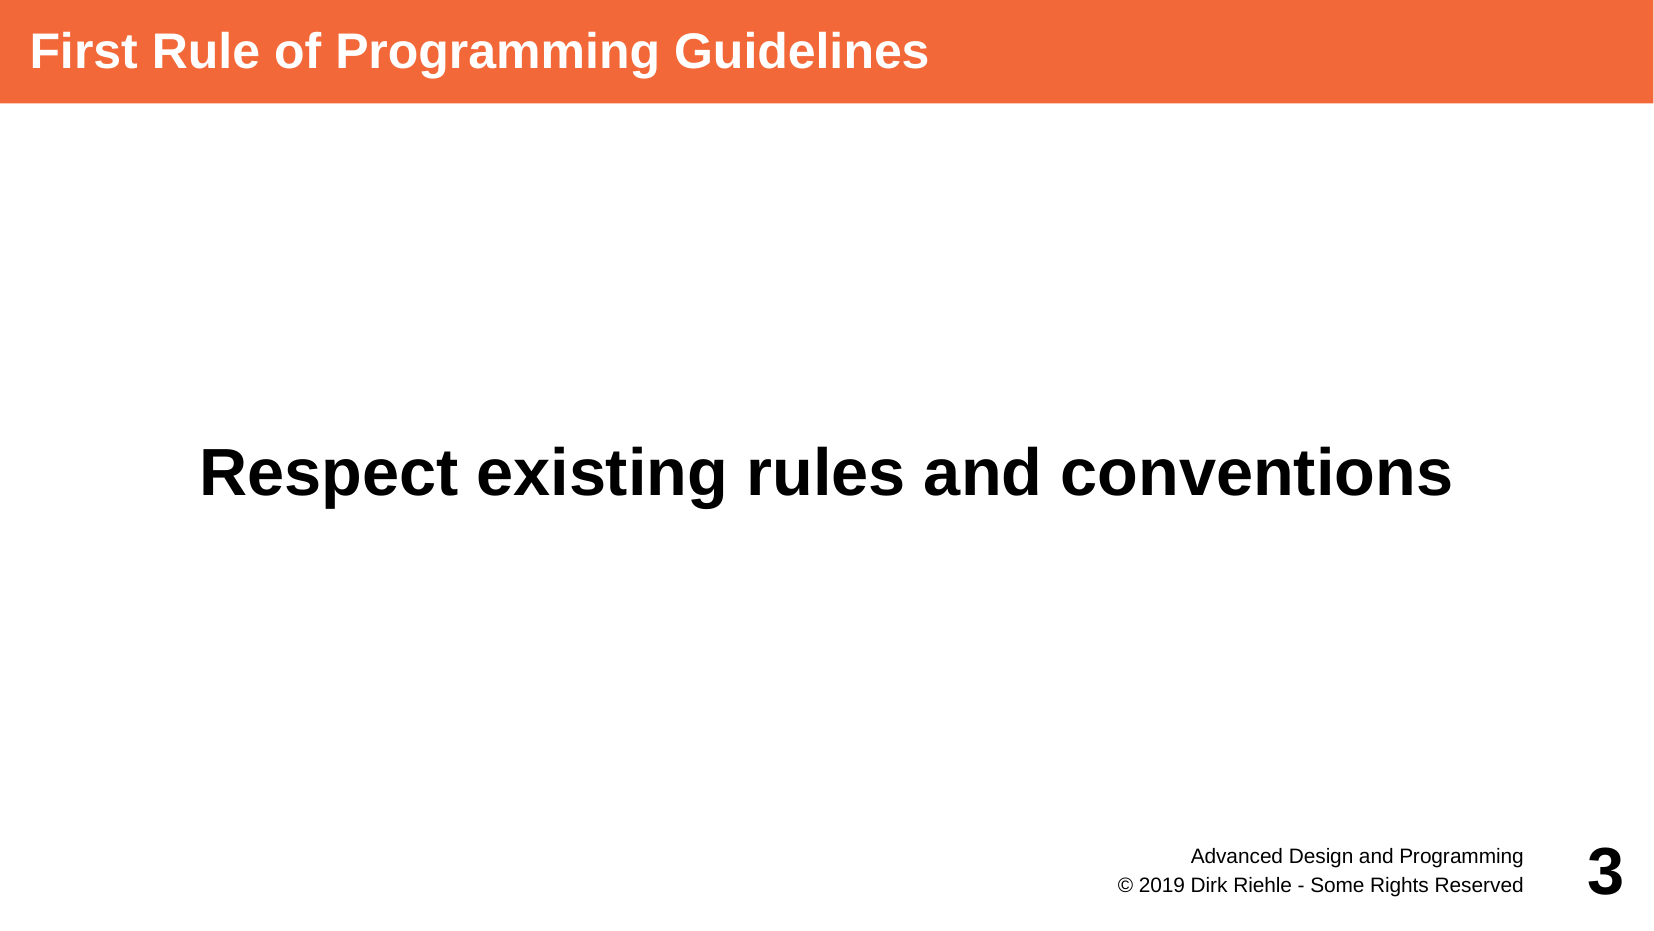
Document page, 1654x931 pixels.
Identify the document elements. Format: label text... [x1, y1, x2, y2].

title First Rule of Programming Guidelines [0, 0, 1654, 104]
subtitle Respect existing rules and conventions [29, 132, 1625, 813]
